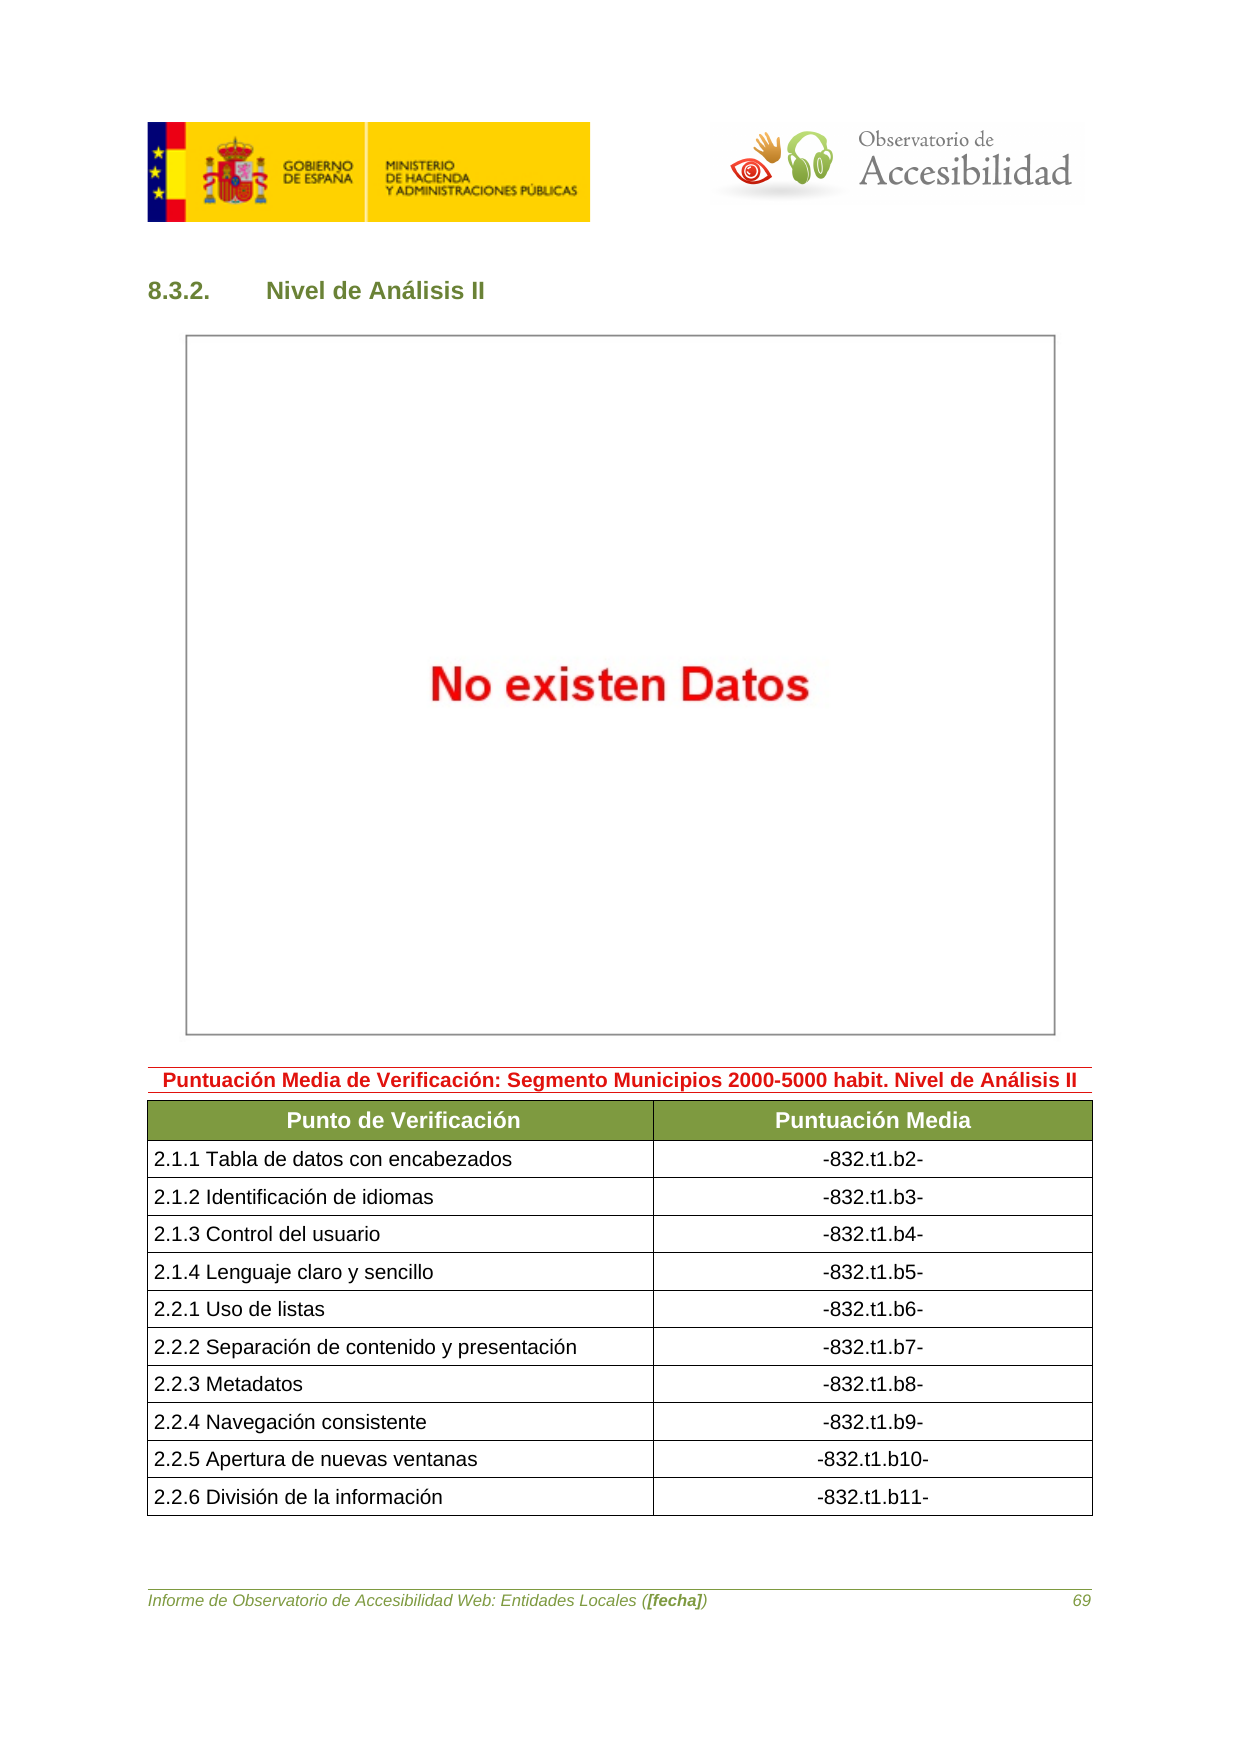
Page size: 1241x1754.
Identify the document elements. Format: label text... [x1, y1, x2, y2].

table_cell 2.1.3 Control del usuario [148, 1216, 653, 1252]
table_cell -832.t1.b11- [654, 1478, 1092, 1515]
table_cell 2.1.2 Identificación de idiomas [148, 1178, 653, 1215]
table_cell 2.1.1 Tabla de datos con encabezados [148, 1141, 653, 1177]
table_cell -832.t1.b10- [654, 1441, 1092, 1477]
table_cell -832.t1.b9- [654, 1403, 1092, 1440]
table_cell -832.t1.b6- [654, 1291, 1092, 1327]
table_cell 2.2.5 Apertura de nuevas ventanas [148, 1441, 653, 1477]
table_cell 2.2.2 Separación de contenido y presentación [148, 1328, 653, 1365]
table_header Puntuación Media [654, 1101, 1092, 1140]
table_cell 2.1.4 Lenguaje claro y sencillo [148, 1253, 653, 1290]
table_cell 2.2.1 Uso de listas [148, 1291, 653, 1327]
list Nivel de Análisis II [148, 276, 1092, 304]
picture [710, 122, 1086, 205]
table_cell -832.t1.b5- [654, 1253, 1092, 1290]
table_cell -832.t1.b7- [654, 1328, 1092, 1365]
picture [147, 122, 591, 222]
picture [178, 332, 1062, 1042]
table_cell -832.t1.b3- [654, 1178, 1092, 1215]
table_cell -832.t1.b2- [654, 1141, 1092, 1177]
table_cell -832.t1.b4- [654, 1216, 1092, 1252]
text Puntuación Media de Verificación: Segmento Municipios 2000-5000 habit. Nivel de Análisis II [148, 1068, 1092, 1092]
table_cell 2.2.3 Metadatos [148, 1366, 653, 1402]
table_cell -832.t1.b8- [654, 1366, 1092, 1402]
table_cell 2.2.4 Navegación consistente [148, 1403, 653, 1440]
table_header Punto de Verificación [148, 1101, 653, 1140]
table_cell 2.2.6 División de la información [148, 1478, 653, 1515]
